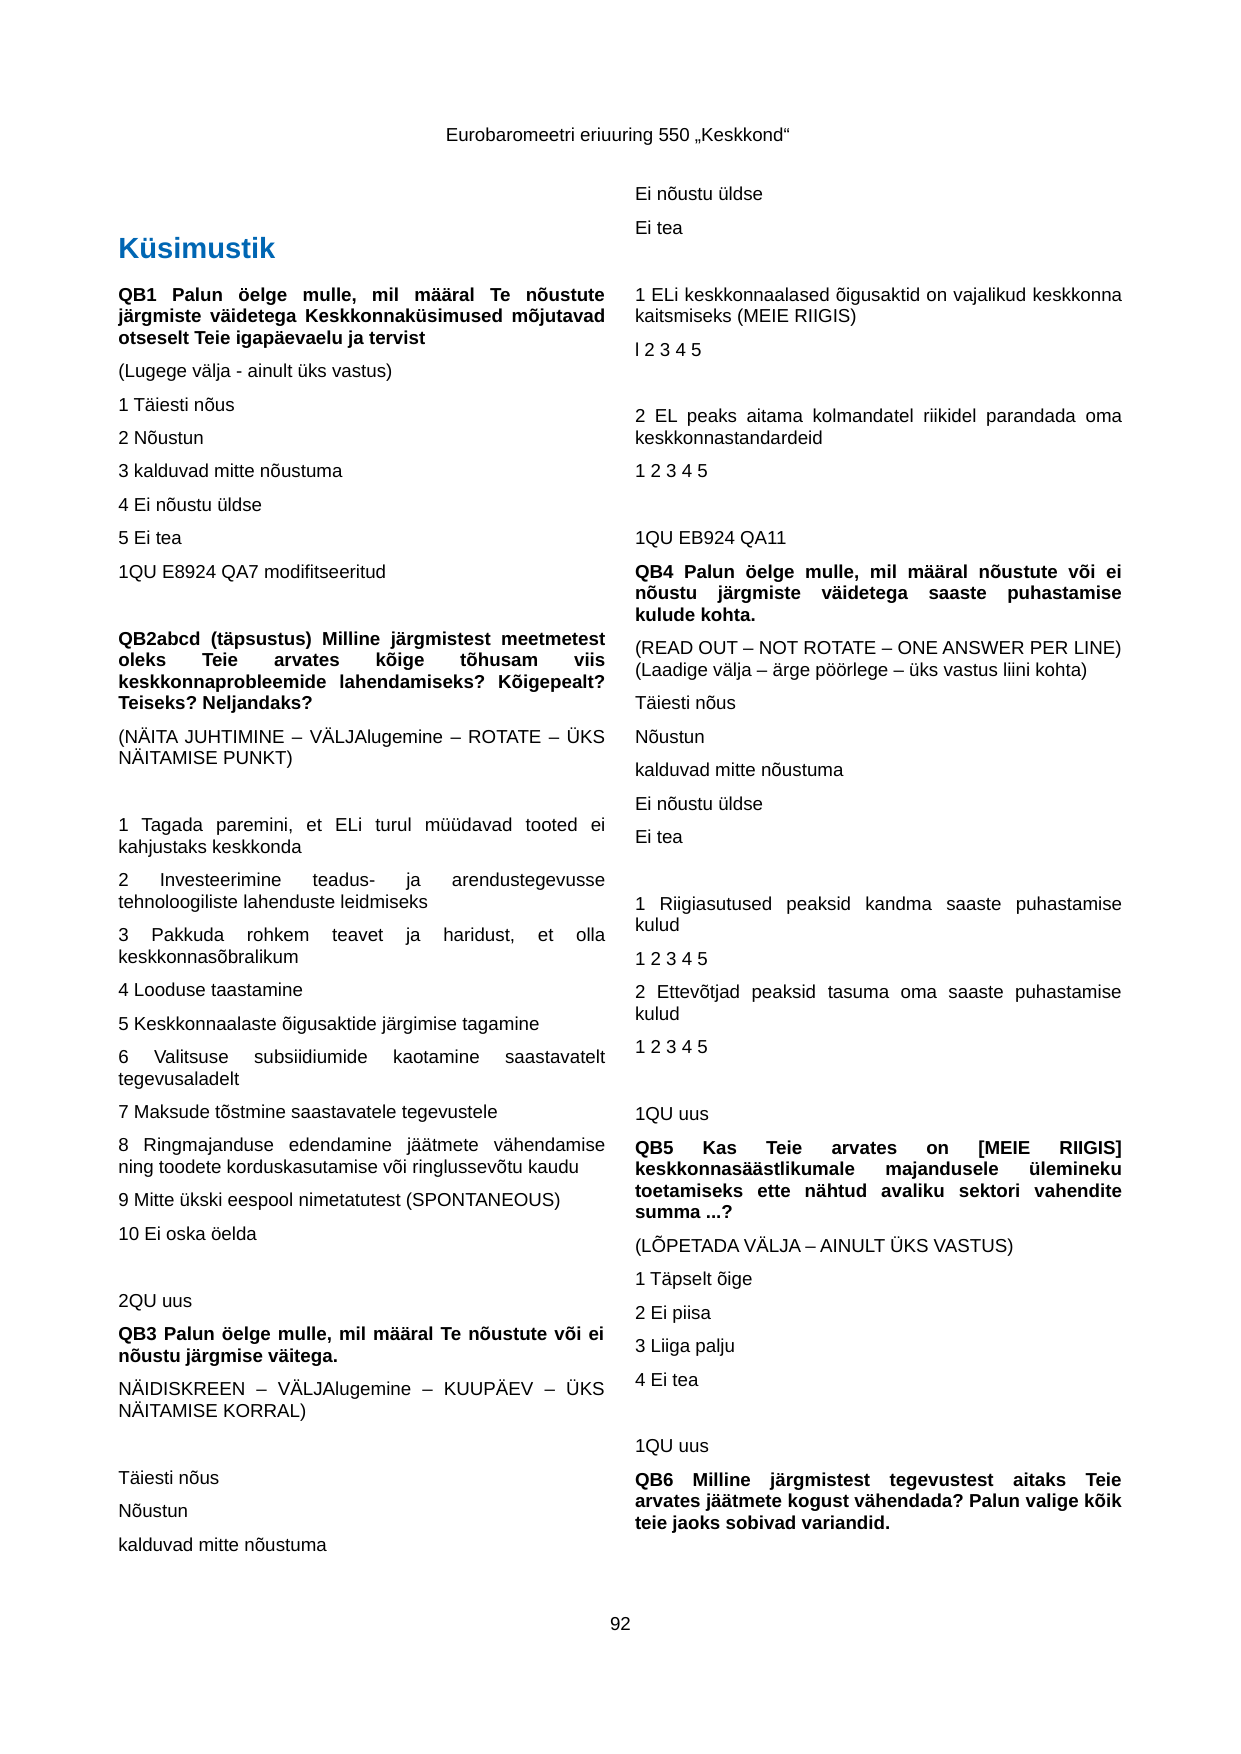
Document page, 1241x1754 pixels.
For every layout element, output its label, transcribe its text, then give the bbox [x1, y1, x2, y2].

text kalduvad mitte nõustuma [635, 759, 1122, 781]
text 1QU uus [635, 1435, 1122, 1457]
text 1 2 3 4 5 [635, 1036, 1122, 1058]
text 5 Keskkonnaalaste õigusaktide järgimise tagamine [118, 1012, 605, 1034]
text 2 Investeerimine teadus- ja arendustegevusse tehnoloogiliste lahenduste leidmiseks [118, 869, 605, 912]
text Ei nõustu üldse [635, 792, 1122, 814]
text Nõustun [635, 726, 1122, 747]
text 10 Ei oska öelda [118, 1223, 605, 1244]
text 2 Nõustun [118, 427, 605, 448]
text (NÄITA JUHTIMINE – VÄLJAlugemine – ROTATE – ÜKS NÄITAMISE PUNKT) [118, 726, 605, 769]
text 3 kalduvad mitte nõustuma [118, 460, 605, 482]
text Ei tea [635, 826, 1122, 847]
text 8 Ringmajanduse edendamine jäätmete vähendamise ning toodete korduskasutamise või ringlussevõtu kaudu [118, 1134, 605, 1177]
text QB3 Palun öelge mulle, mil määral Te nõustute või ei nõustu järgmise väitega. [118, 1323, 605, 1366]
text QB6 Milline järgmistest tegevustest aitaks Teie arvates jäätmete kogust vähendada? Palun valige kõik teie jaoks sobivad variandid. [635, 1469, 1122, 1533]
text 1QU uus [635, 1103, 1122, 1124]
text 2QU uus [118, 1289, 605, 1311]
text 4 Ei tea [635, 1368, 1122, 1390]
text 1QU EB924 QA11 [635, 527, 1122, 549]
text 3 Pakkuda rohkem teavet ja haridust, et olla keskkonnasõbralikum [118, 924, 605, 967]
text 4 Ei nõustu üldse [118, 494, 605, 515]
text (Lugege välja - ainult üks vastus) [118, 360, 605, 381]
text 2 Ettevõtjad peaksid tasuma oma saaste puhastamise kulud [635, 981, 1122, 1024]
text 1 Riigiasutused peaksid kandma saaste puhastamise kulud [635, 893, 1122, 936]
text Täiesti nõus [118, 1466, 605, 1488]
text 6 Valitsuse subsiidiumide kaotamine saastavatelt tegevusaladelt [118, 1046, 605, 1089]
text 2 EL peaks aitama kolmandatel riikidel parandada oma keskkonnastandardeid [635, 405, 1122, 448]
text 1 ELi keskkonnaalased õigusaktid on vajalikud keskkonna kaitsmiseks (MEIE RIIGIS) [635, 283, 1122, 326]
text 1 Täpselt õige [635, 1268, 1122, 1289]
text 1 2 3 4 5 [635, 948, 1122, 969]
text 1 2 3 4 5 [635, 460, 1122, 482]
text 1 Tagada paremini, et ELi turul müüdavad tooted ei kahjustaks keskkonda [118, 814, 605, 857]
text QB1 Palun öelge mulle, mil määral Te nõustute järgmiste väidetega Keskkonnaküsimused mõjutavad otseselt Teie igapäevaelu ja tervist [118, 283, 605, 348]
text Täiesti nõus [635, 692, 1122, 714]
text (READ OUT – NOT ROTATE – ONE ANSWER PER LINE) (Laadige välja – ärge pöörlege – üks vastus liini kohta) [635, 637, 1122, 680]
text NÄIDISKREEN – VÄLJAlugemine – KUUPÄEV – ÜKS NÄITAMISE KORRAL) [118, 1378, 605, 1421]
text 1 Täiesti nõus [118, 393, 605, 415]
text QB4 Palun öelge mulle, mil määral nõustute või ei nõustu järgmiste väidetega saaste puhastamise kulude kohta. [635, 561, 1122, 625]
text 4 Looduse taastamine [118, 979, 605, 1001]
subtitle Küsimustik [118, 231, 605, 265]
text 5 Ei tea [118, 527, 605, 549]
text Ei tea [635, 216, 1122, 238]
text Nõustun [118, 1500, 605, 1521]
text 2 Ei piisa [635, 1301, 1122, 1323]
text QB5 Kas Teie arvates on [MEIE RIIGIS] keskkonnasäästlikumale majandusele ülemineku toetamiseks ette nähtud avaliku sektori vahendite summa ...? [635, 1136, 1122, 1223]
text 7 Maksude tõstmine saastavatele tegevustele [118, 1101, 605, 1122]
text QB2abcd (täpsustus) Milline järgmistest meetmetest oleks Teie arvates kõige tõhusam viis keskkonnaprobleemide lahendamiseks? Kõigepealt? Teiseks? Neljandaks? [118, 627, 605, 714]
text 3 Liiga palju [635, 1335, 1122, 1356]
text 9 Mitte ükski eespool nimetatutest (SPONTANEOUS) [118, 1189, 605, 1211]
text 1QU E8924 QA7 modifitseeritud [118, 561, 605, 582]
text l 2 3 4 5 [635, 338, 1122, 360]
text kalduvad mitte nõustuma [118, 1533, 605, 1555]
text (LÕPETADA VÄLJA – AINULT ÜKS VASTUS) [635, 1234, 1122, 1256]
text Ei nõustu üldse [635, 183, 1122, 204]
